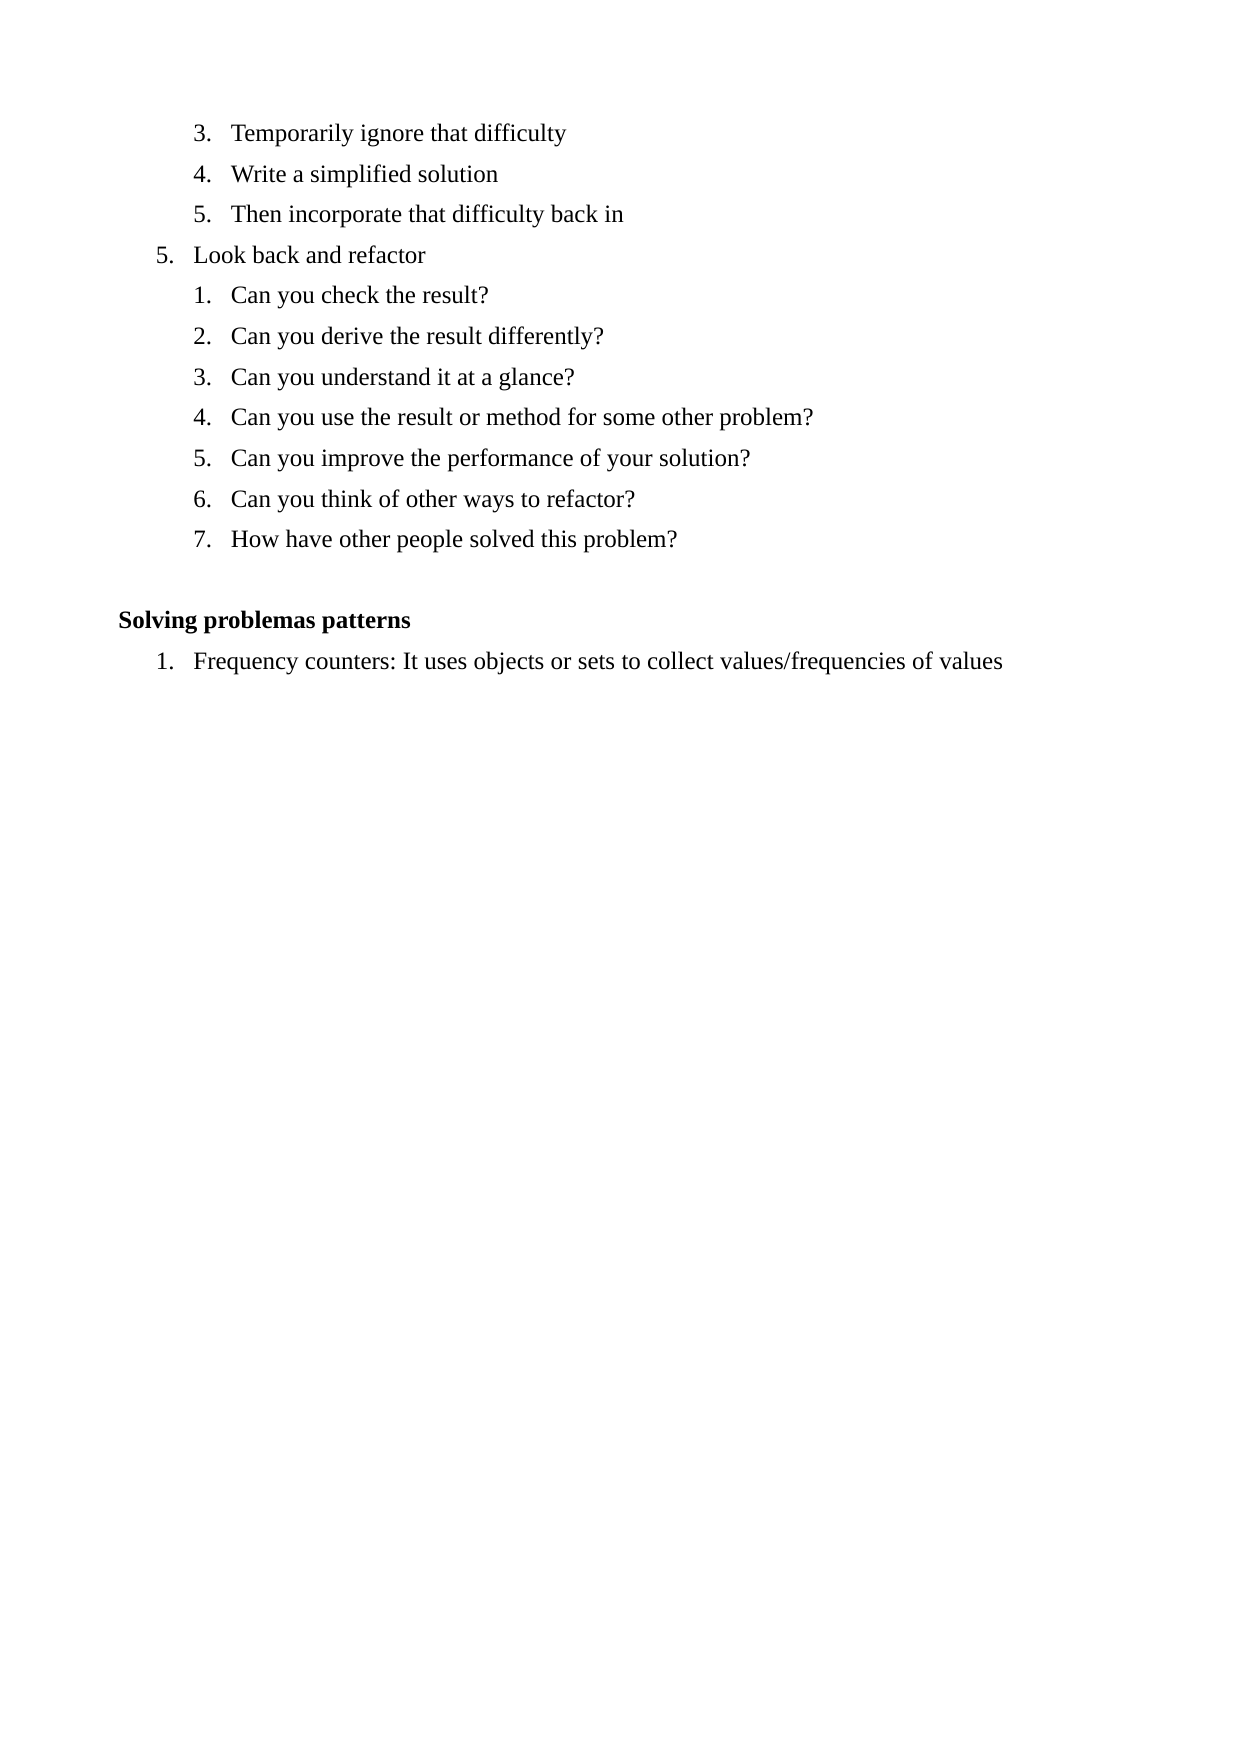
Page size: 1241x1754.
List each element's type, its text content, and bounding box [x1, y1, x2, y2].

list Can you check the result? [193, 281, 1122, 309]
list Can you use the result or method for some other problem? [193, 402, 1122, 431]
list Then incorporate that difficulty back in [193, 199, 1122, 228]
list Frequency counters: It uses objects or sets to collect values/frequencies of values [156, 646, 1122, 675]
list Can you think of other ways to refactor? [193, 484, 1122, 512]
list How have other people solved this problem? [193, 524, 1122, 553]
list Write a simplified solution [193, 159, 1122, 187]
list Can you improve the performance of your solution? [193, 443, 1122, 472]
list Temporarily ignore that difficulty [193, 118, 1122, 147]
list Look back and refactor [156, 240, 1122, 269]
text Solving problemas patterns [118, 606, 1122, 634]
list Can you understand it at a glance? [193, 362, 1122, 391]
list Can you derive the result differently? [193, 321, 1122, 350]
